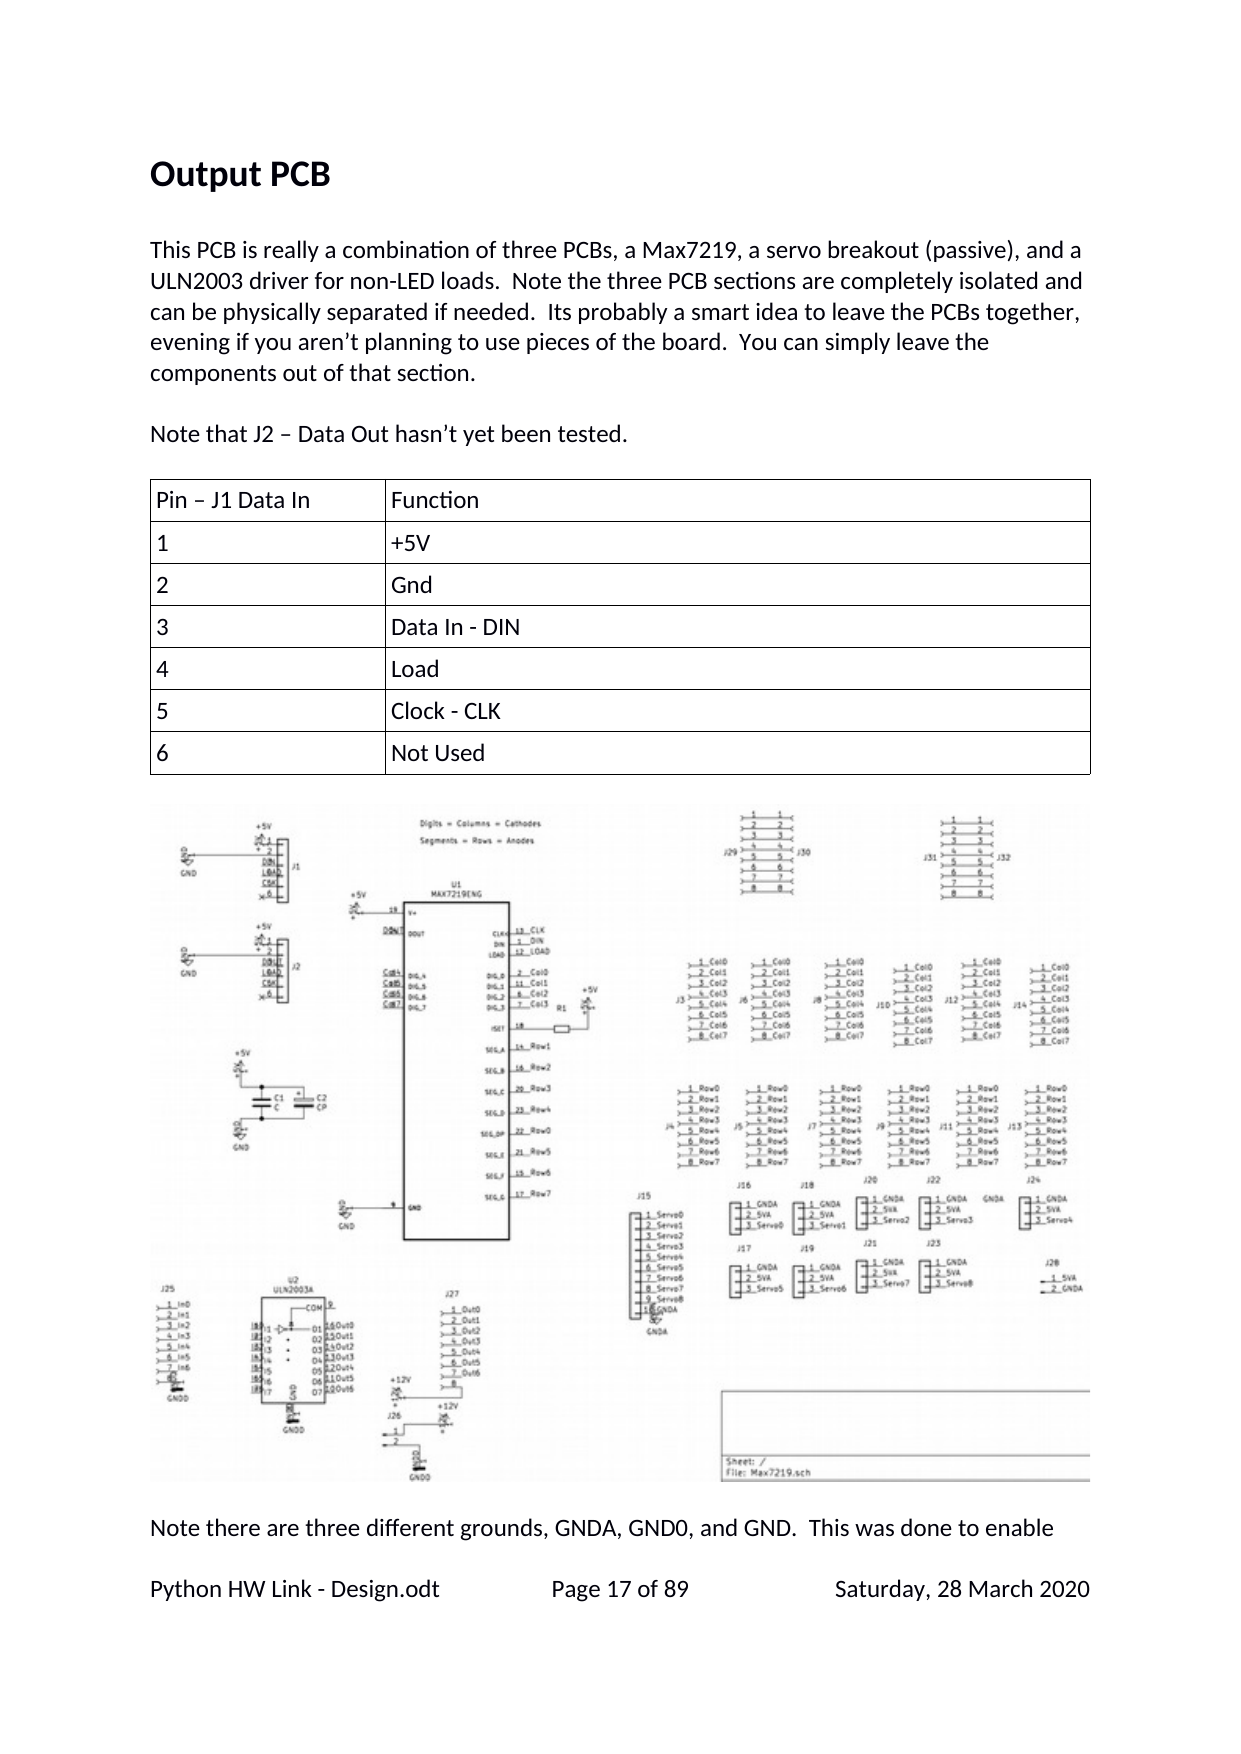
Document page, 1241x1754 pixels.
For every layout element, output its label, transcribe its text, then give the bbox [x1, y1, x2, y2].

table_cell Data In - DIN [386, 606, 1090, 647]
table_cell Clock - CLK [386, 690, 1090, 731]
table_cell 3 [151, 606, 385, 647]
text Note there are three different grounds, GNDA, GND0, and GND. This was done to enable [150, 1512, 1090, 1543]
table_cell 4 [151, 648, 385, 689]
table_header Function [386, 480, 1090, 521]
table_cell 2 [151, 564, 385, 605]
text This PCB is really a combination of three PCBs, a Max7219, a servo breakout (passive), and a ULN2003 driver for non-LED loads. Note the three PCB sections are completely isolated and can be physically separated if needed. Its probably a smart idea to leave the PCBs together, evening if you aren’t planning to use pieces of the board. You can simply leave the components out of that section. [150, 235, 1090, 387]
table_cell Gnd [386, 564, 1090, 605]
picture [150, 804, 1091, 1482]
table_cell 6 [151, 732, 385, 773]
table_cell +5V [386, 522, 1090, 563]
table_cell 5 [151, 690, 385, 731]
table_header Pin – J1 Data In [151, 480, 385, 521]
table_cell 1 [151, 522, 385, 563]
table_cell Load [386, 648, 1090, 689]
text Note that J2 – Data Out hasn’t yet been tested. [150, 418, 1090, 448]
table_cell Not Used [386, 732, 1090, 773]
subtitle Output PCB [150, 150, 1090, 196]
